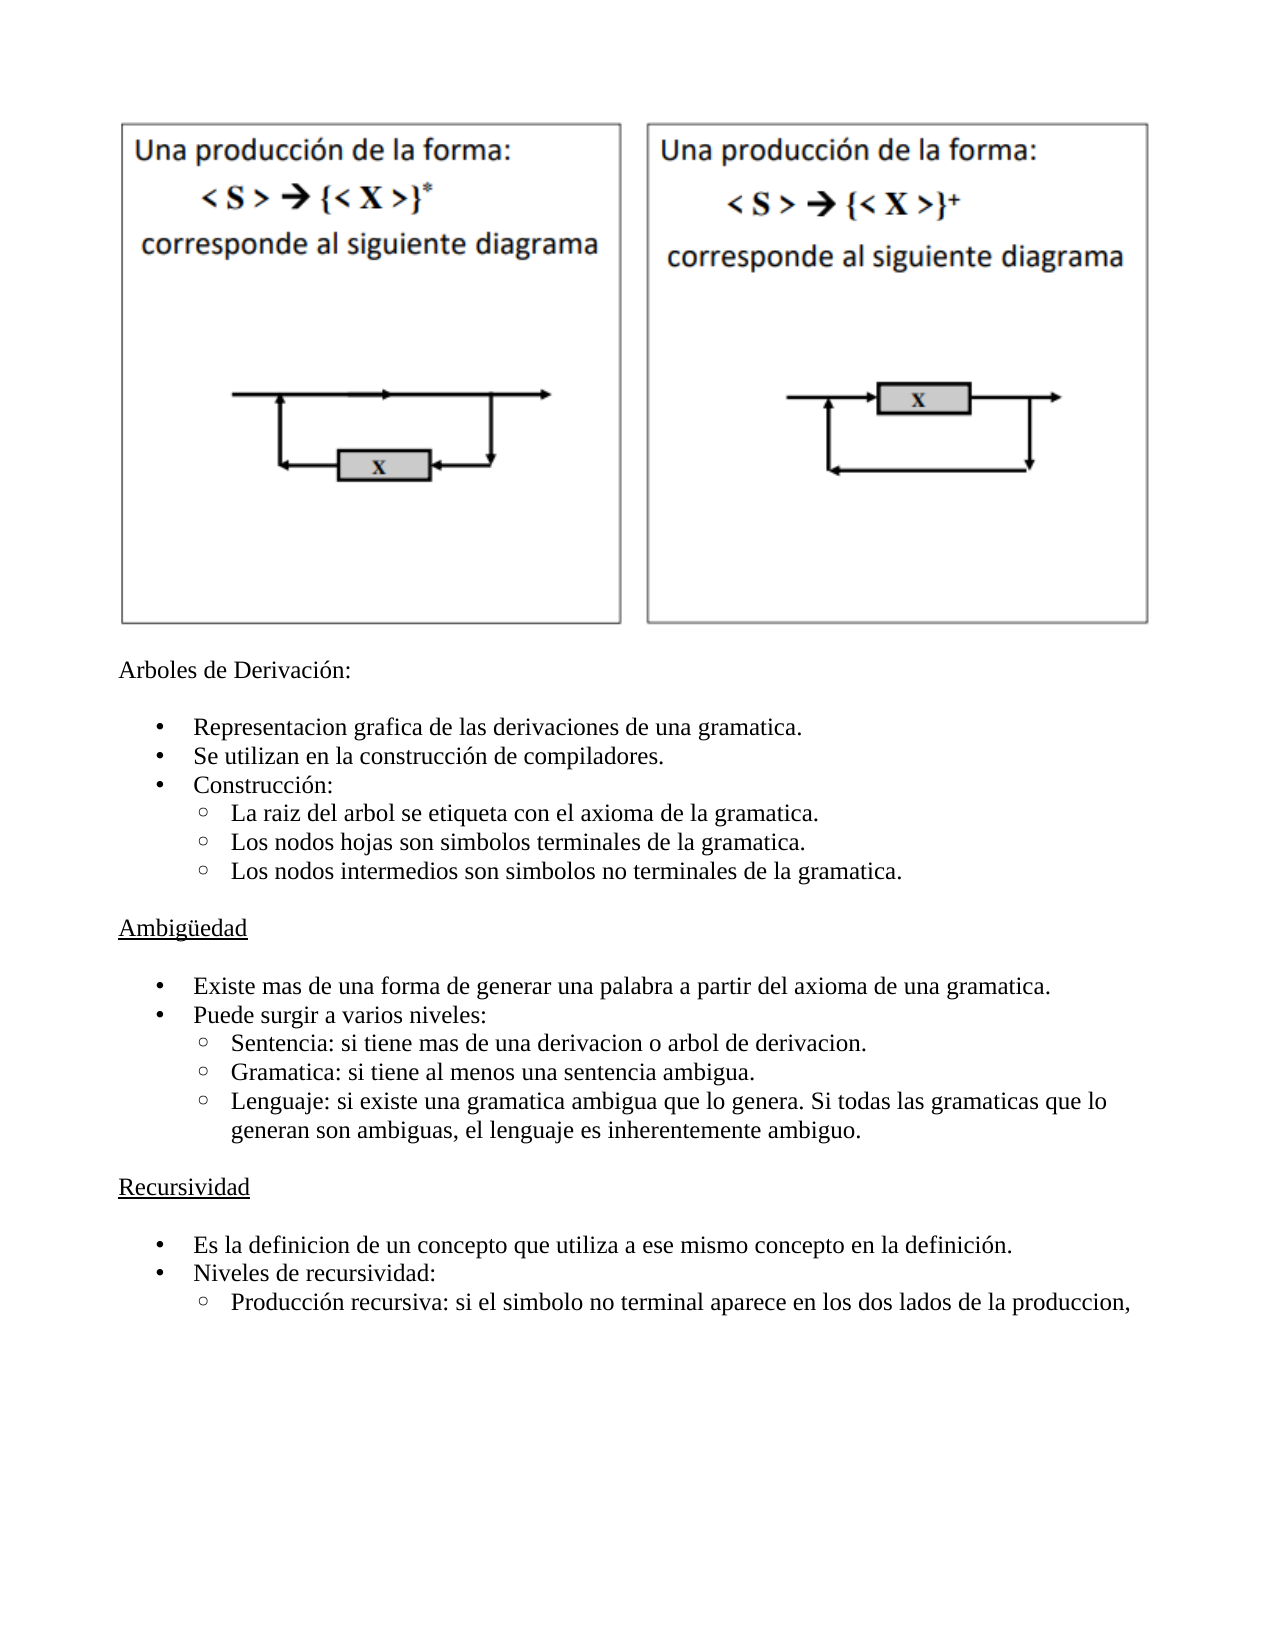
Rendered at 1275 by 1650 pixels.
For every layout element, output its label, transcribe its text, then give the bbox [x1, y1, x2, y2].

picture [120, 118, 1155, 626]
list Lenguaje: si existe una gramatica ambigua que lo genera. Si todas las gramaticas que lo generan son ambiguas, el lenguaje es inherentemente ambiguo. [193, 1086, 1157, 1143]
list Niveles de recursividad: [156, 1258, 1157, 1287]
list Existe mas de una forma de generar una palabra a partir del axioma de una gramatica. [156, 971, 1157, 1000]
list Los nodos hojas son simbolos terminales de la gramatica. [193, 827, 1157, 856]
list Producción recursiva: si el simbolo no terminal aparece en los dos lados de la produccion, [193, 1287, 1157, 1316]
text Arboles de Derivación: [118, 655, 1157, 683]
text Recursividad [118, 1172, 1157, 1201]
list Sentencia: si tiene mas de una derivacion o arbol de derivacion. [193, 1028, 1157, 1057]
list Gramatica: si tiene al menos una sentencia ambigua. [193, 1057, 1157, 1086]
list Representacion grafica de las derivaciones de una gramatica. [156, 712, 1157, 741]
list La raiz del arbol se etiqueta con el axioma de la gramatica. [193, 798, 1157, 827]
list Puede surgir a varios niveles: [156, 1000, 1157, 1028]
list Es la definicion de un concepto que utiliza a ese mismo concepto en la definición. [156, 1230, 1157, 1258]
text Ambigüedad [118, 913, 1157, 942]
list Construcción: [156, 770, 1157, 798]
list Los nodos intermedios son simbolos no terminales de la gramatica. [193, 856, 1157, 885]
list Se utilizan en la construcción de compiladores. [156, 741, 1157, 770]
